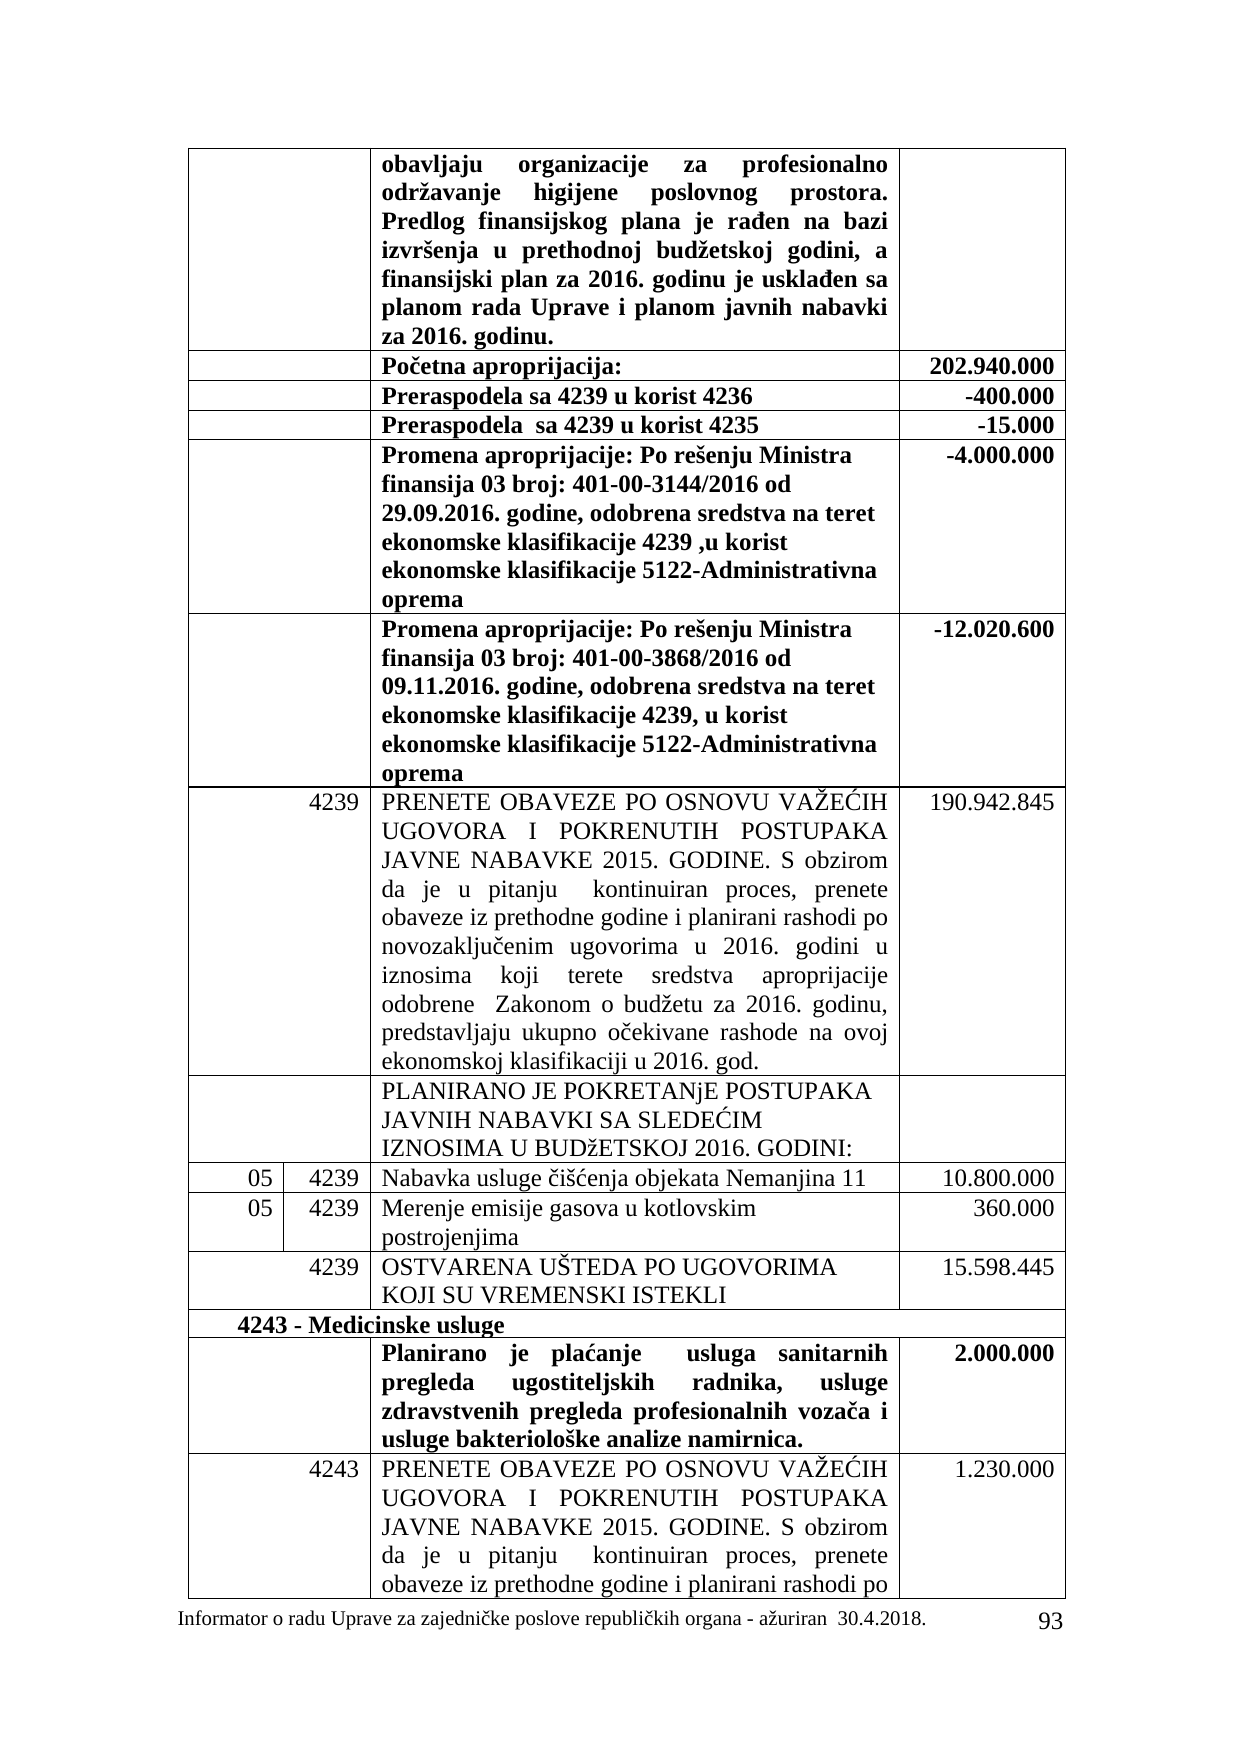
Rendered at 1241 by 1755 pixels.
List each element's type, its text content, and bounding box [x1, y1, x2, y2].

table_cell [189, 1076, 370, 1162]
table_cell [189, 1338, 370, 1453]
table_cell 4239 [284, 1163, 370, 1192]
table_cell OSTVARENA UŠTEDA PO UGOVORIMA KOJI SU VREMENSKI ISTEKLI [371, 1252, 899, 1309]
table_cell Preraspodela sa 4239 u korist 4236 [371, 381, 899, 409]
table_cell 190.942.845 [900, 788, 1065, 1075]
table_cell [189, 351, 370, 380]
table_cell 202.940.000 [900, 351, 1065, 380]
table_cell 15.598.445 [900, 1252, 1065, 1309]
table_cell Planirano je plaćanje usluga sanitarnih pregleda ugostitelјskih radnika, usluge zdravstvenih pregleda profesionalnih vozača i usluge bakteriološke analize namirnica. [371, 1338, 899, 1453]
table_cell 360.000 [900, 1193, 1065, 1251]
table_cell 05 [189, 1193, 283, 1251]
table_cell [900, 1076, 1065, 1162]
table_cell Preraspodela sa 4239 u korist 4235 [371, 411, 899, 439]
table_cell 4239 [189, 788, 370, 1075]
table_cell Nabavka usluge čišćenja objekata Nemanjina 11 [371, 1163, 899, 1192]
table_cell [189, 440, 370, 613]
table_cell 05 [189, 1163, 283, 1192]
table_cell 1.230.000 [900, 1454, 1065, 1598]
table_cell -4.000.000 [900, 440, 1065, 613]
table_cell Početna aproprijacija: [371, 351, 899, 380]
table_cell PRENETE OBAVEZE PO OSNOVU VAŽEĆIH UGOVORA I POKRENUTIH POSTUPAKA JAVNE NABAVKE 2015. GODINE. S obzirom da je u pitanju kontinuiran proces, prenete obaveze iz prethodne godine i planirani rashodi po [371, 1454, 899, 1598]
table_cell 4243 [189, 1454, 370, 1598]
table_cell 2.000.000 [900, 1338, 1065, 1453]
table_cell [189, 411, 370, 439]
table_cell 4239 [284, 1193, 370, 1251]
table_cell [189, 149, 370, 350]
table_cell Promena aproprijacije: Po rešenju Ministra finansija 03 broj: 401-00-3144/2016 od 29.09.2016. godine, odobrena sredstva na teret ekonomske klasifikacije 4239 ,u korist ekonomske klasifikacije 5122-Administrativna oprema [371, 440, 899, 613]
table_cell -400.000 [900, 381, 1065, 409]
table_cell 10.800.000 [900, 1163, 1065, 1192]
table_cell [900, 149, 1065, 350]
table_cell PRENETE OBAVEZE PO OSNOVU VAŽEĆIH UGOVORA I POKRENUTIH POSTUPAKA JAVNE NABAVKE 2015. GODINE. S obzirom da je u pitanju kontinuiran proces, prenete obaveze iz prethodne godine i planirani rashodi po novozaklјučenim ugovorima u 2016. godini u iznosima koji terete sredstva aproprijacije odobrene Zakonom o budžetu za 2016. godinu, predstavlјaju ukupno očekivane rashode na ovoj ekonomskoj klasifikaciji u 2016. god. [371, 788, 899, 1075]
table_cell PLANIRANO JE POKRETANјE POSTUPAKA JAVNIH NABAVKI SA SLEDEĆIM IZNOSIMA U BUDžETSKOJ 2016. GODINI: [371, 1076, 899, 1162]
table_cell Merenje emisije gasova u kotlovskim postrojenjima [371, 1193, 899, 1251]
table_cell 4243 - Medicinske usluge [189, 1310, 1065, 1337]
table_cell -12.020.600 [900, 614, 1065, 786]
table_cell [189, 381, 370, 409]
table_cell Promena aproprijacije: Po rešenju Ministra finansija 03 broj: 401-00-3868/2016 od 09.11.2016. godine, odobrena sredstva na teret ekonomske klasifikacije 4239, u korist ekonomske klasifikacije 5122-Administrativna oprema [371, 614, 899, 786]
table_cell -15.000 [900, 411, 1065, 439]
table_cell 4239 [189, 1252, 370, 1309]
table_cell [189, 614, 370, 786]
table_cell obavlјaju organizacije za profesionalno održavanje higijene poslovnog prostora. Predlog finansijskog plana je rađen na bazi izvršenja u prethodnoj budžetskoj godini, a finansijski plan za 2016. godinu je usklađen sa planom rada Uprave i planom javnih nabavki za 2016. godinu. [371, 149, 899, 350]
